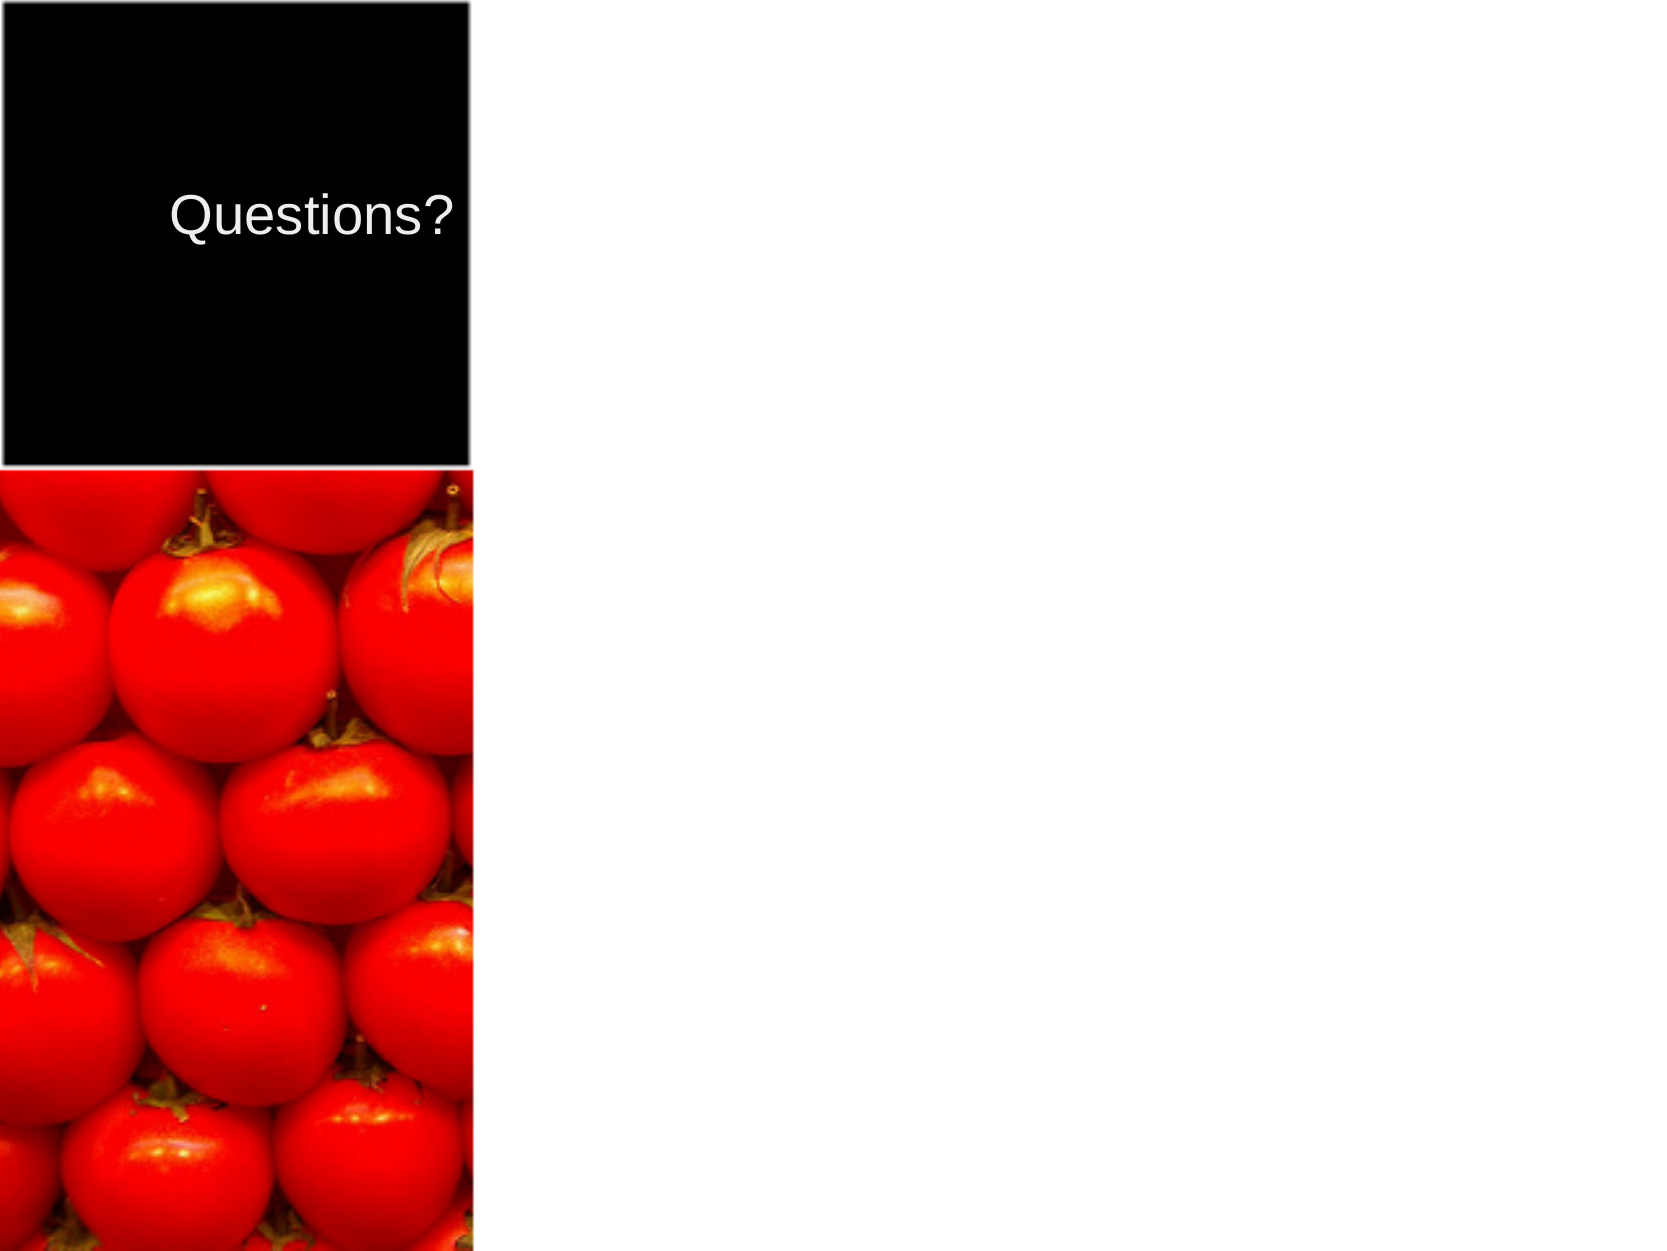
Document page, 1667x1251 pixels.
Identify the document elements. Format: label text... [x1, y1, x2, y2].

text_box Questions? [24, 183, 455, 312]
picture [0, 0, 1667, 1251]
